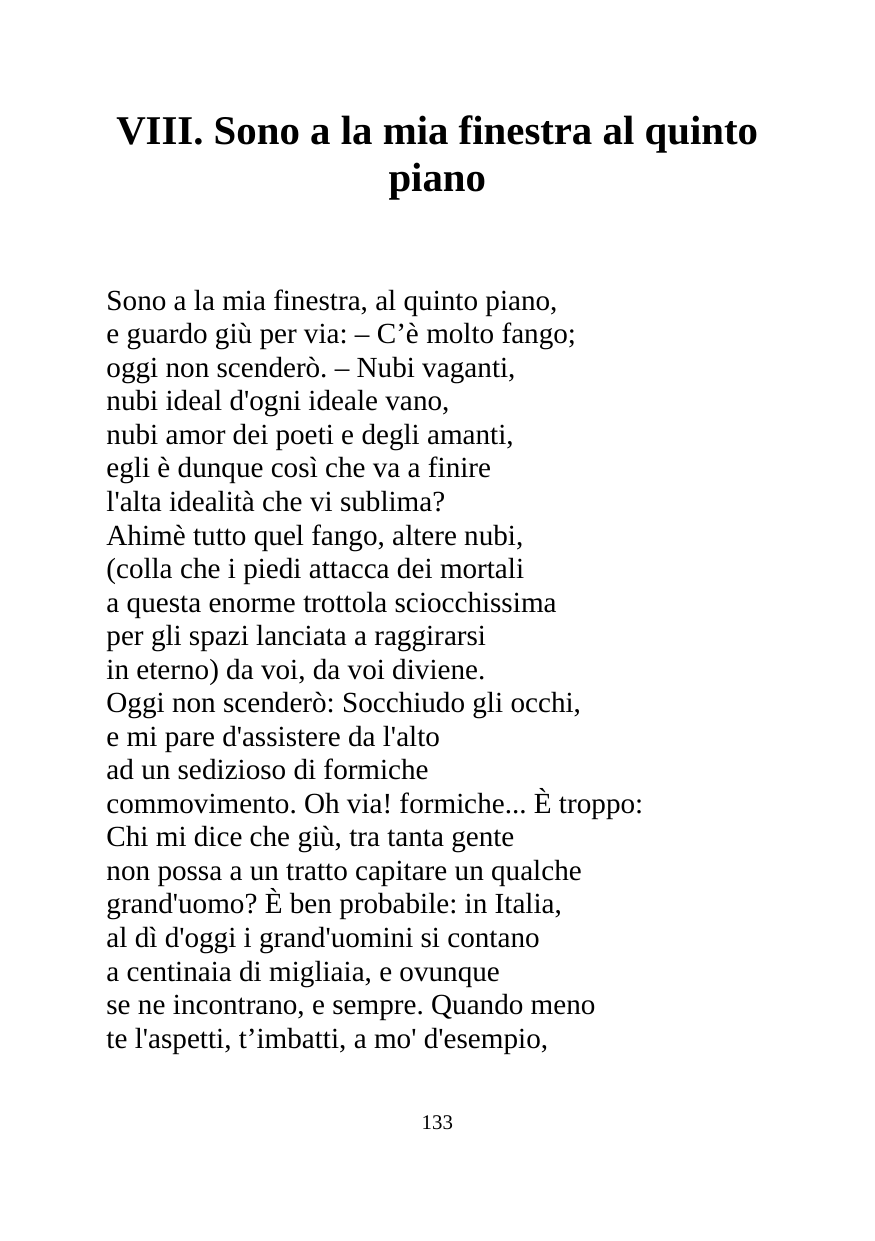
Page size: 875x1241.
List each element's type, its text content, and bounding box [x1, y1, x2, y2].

text non possa a un tratto capitare un qualche [106, 853, 768, 887]
subtitle VIII. Sono a la mia finestra al quinto piano [106, 106, 768, 200]
text nubi ideal d'ogni ideale vano, [106, 383, 768, 417]
text in eterno) da voi, da voi diviene. [106, 652, 768, 685]
text egli è dunque così che va a finire [106, 451, 768, 484]
text Ahimè tutto quel fango, altere nubi, [106, 518, 768, 551]
text Oggi non scenderò: Socchiudo gli occhi, [106, 685, 768, 719]
text commovimento. Oh via! formiche... È troppo: [106, 786, 768, 819]
text Chi mi dice che giù, tra tanta gente [106, 819, 768, 853]
text (colla che i piedi attacca dei mortali [106, 551, 768, 585]
text e guardo giù per via: – C’è molto fango; [106, 316, 768, 350]
text te l'aspetti, t’imbatti, a mo' d'esempio, [106, 1021, 768, 1054]
text l'alta idealità che vi sublima? [106, 484, 768, 518]
text nubi amor dei poeti e degli amanti, [106, 417, 768, 451]
text per gli spazi lanciata a raggirarsi [106, 618, 768, 652]
text al dì d'oggi i grand'uomini si contano [106, 920, 768, 954]
text grand'uomo? È ben probabile: in Italia, [106, 887, 768, 920]
text ad un sedizioso di formiche [106, 752, 768, 786]
text a questa enorme trottola sciocchissima [106, 585, 768, 618]
text e mi pare d'assistere da l'alto [106, 719, 768, 752]
text a centinaia di migliaia, e ovunque [106, 954, 768, 987]
text oggi non scenderò. – Nubi vaganti, [106, 350, 768, 383]
text Sono a la mia finestra, al quinto piano, [106, 283, 768, 316]
text se ne incontrano, e sempre. Quando meno [106, 987, 768, 1021]
